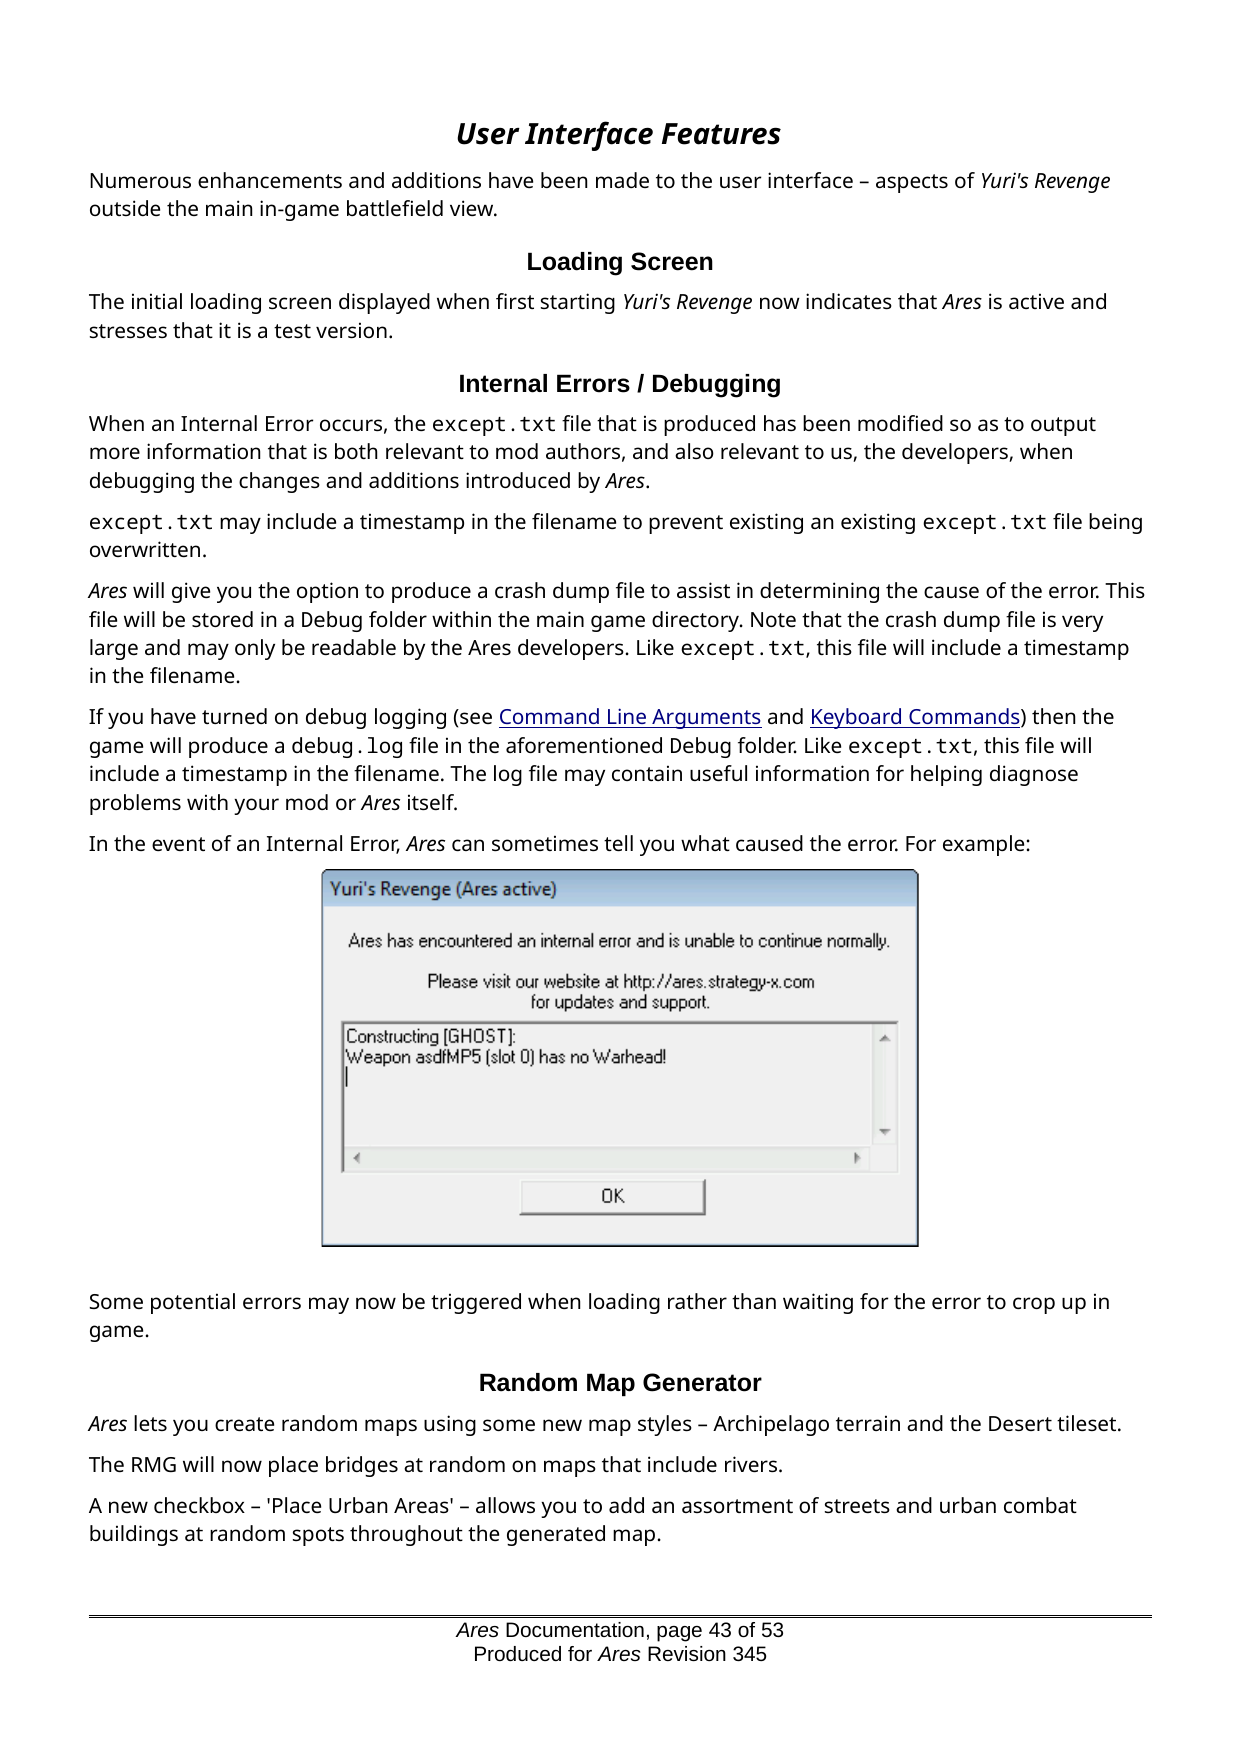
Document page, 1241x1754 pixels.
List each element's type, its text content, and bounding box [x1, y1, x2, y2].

text The initial loading screen displayed when first starting Yuri's Revenge now indicates that Ares is active and stresses that it is a test version. [88, 287, 1152, 344]
subtitle Internal Errors / Debugging [88, 368, 1152, 397]
subtitle Loading Screen [88, 247, 1152, 276]
text Ares will give you the option to produce a crash dump file to assist in determining the cause of the error. This file will be stored in a Debug folder within the main game directory. Note that the crash dump file is very large and may only be readable by the Ares developers. Like except.txt, this file will include a timestamp in the filename. [88, 576, 1152, 690]
text Some potential errors may now be triggered when loading rather than waiting for the error to crop up in game. [88, 1287, 1152, 1344]
text except.txt may include a timestamp in the filename to prevent existing an existing except.txt file being overwritten. [88, 507, 1152, 564]
text If you have turned on debug logging (see Command Line Arguments and Keyboard Commands) then the game will produce a debug.log file in the aforementioned Debug folder. Like except.txt, this file will include a timestamp in the filename. The log file may contain useful information for helping diagnose problems with your mod or Ares itself. [88, 702, 1152, 816]
subtitle User Interface Features [88, 113, 1152, 153]
text Ares lets you create random maps using some new map styles – Archipelago terrain and the Desert tileset. [88, 1409, 1152, 1437]
text When an Internal Error occurs, the except.txt file that is produced has been modified so as to output more information that is both relevant to mod authors, and also relevant to us, the developers, when debugging the changes and additions introduced by Ares. [88, 409, 1152, 494]
text Numerous enhancements and additions have been made to the user interface – aspects of Yuri's Revenge outside the main in-game battlefield view. [88, 166, 1152, 223]
subtitle Random Map Generator [88, 1368, 1152, 1397]
text The RMG will now place bridges at random on maps that include rivers. [88, 1450, 1152, 1478]
text A new checkbox – 'Place Urban Areas' – allows you to add an assortment of streets and urban combat buildings at random spots throughout the generated map. [88, 1491, 1152, 1548]
text In the event of an Internal Error, Ares can sometimes tell you what caused the error. For example: [88, 829, 1152, 857]
picture [321, 869, 919, 1247]
